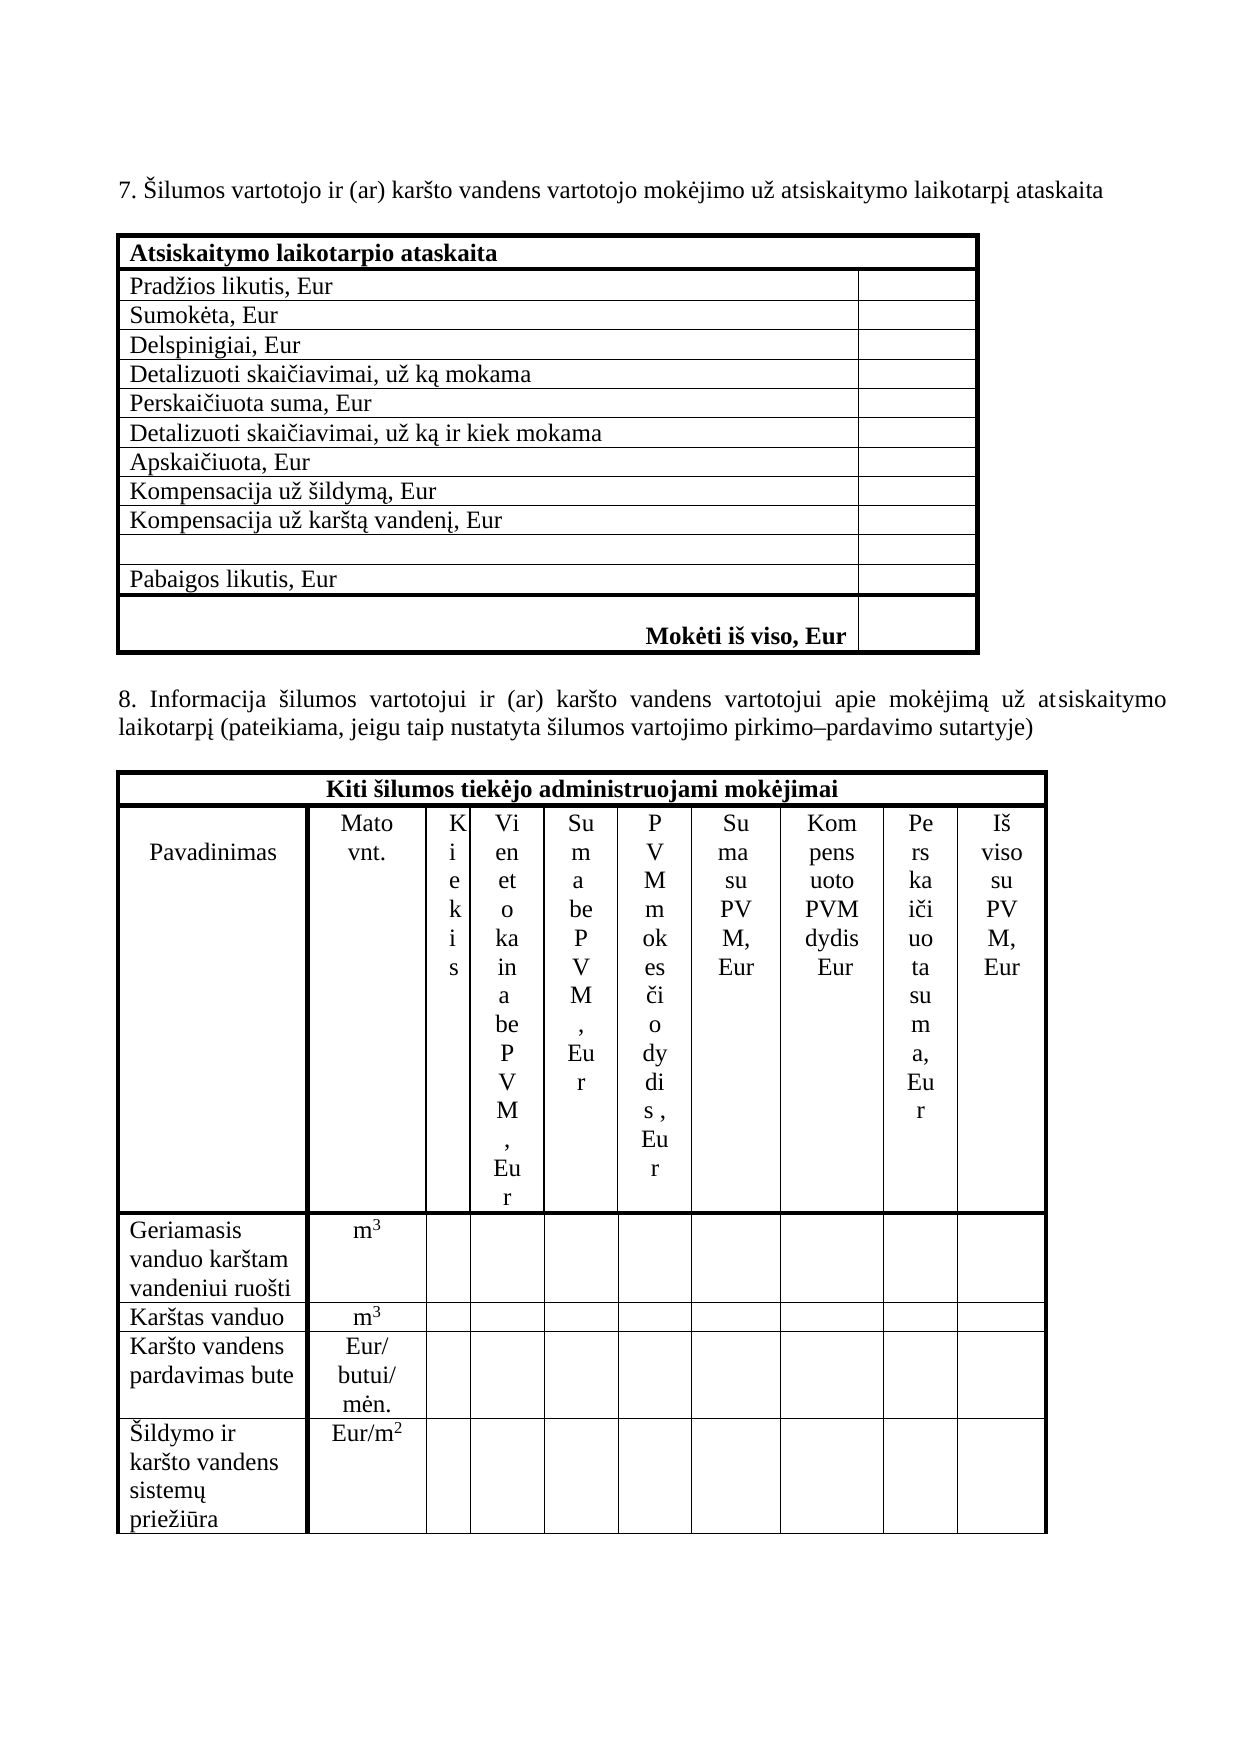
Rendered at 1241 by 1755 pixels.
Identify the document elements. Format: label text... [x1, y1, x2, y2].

table_cell [427, 1215, 470, 1301]
table_cell [692, 1303, 780, 1331]
table_cell [781, 1215, 883, 1301]
table_cell [545, 1215, 618, 1301]
table_cell [427, 1303, 470, 1331]
table_cell Kiekis [427, 808, 469, 1211]
table_cell [471, 1215, 544, 1301]
table_cell Apskaičiuota, Eur [120, 448, 858, 476]
table_cell Detalizuoti skaičiavimai, už ką ir kiek mokama [120, 418, 858, 446]
table_cell [859, 477, 975, 505]
table_cell [619, 1303, 691, 1331]
table_cell [859, 506, 975, 534]
table_cell [427, 1332, 470, 1417]
table_cell [619, 1419, 691, 1533]
table_cell Kompensacija už karštą vandenį, Eur [120, 506, 858, 534]
table_cell Vieneto kaina be PVM, Eur [471, 808, 543, 1211]
table_cell [884, 1332, 957, 1417]
text 8. Informacija šilumos vartotojui ir (ar) karšto vandens vartotojui apie mokėjimą už atsiskaitymo laikotarpį (pateikiama, jeigu taip nustatyta šilumos vartojimo pirkimo–pardavimo sutartyje) [118, 684, 1166, 741]
table_cell [859, 330, 975, 358]
table_cell [884, 1215, 957, 1301]
table_header Kiti šilumos tiekėjo administruojami mokėjimai [120, 775, 1044, 803]
table_cell Suma be PVM, Eur [545, 808, 617, 1211]
table_cell Geriamasis vanduo karštam vandeniui ruošti [120, 1215, 305, 1301]
table_cell [545, 1419, 618, 1533]
table_cell [781, 1419, 883, 1533]
table_cell [859, 301, 975, 329]
table_cell [859, 597, 975, 650]
table_cell [781, 1303, 883, 1331]
table_cell Pabaigos likutis, Eur [120, 565, 858, 593]
table_cell Eur/butui/mėn. [310, 1332, 426, 1417]
table_cell Mato vnt. [310, 808, 425, 1211]
table_cell Mokėti iš viso, Eur [120, 597, 858, 650]
text 7. Šilumos vartotojo ir (ar) karšto vandens vartotojo mokėjimo už atsiskaitymo laikotarpį ataskaita [118, 176, 1166, 204]
table_cell [859, 418, 975, 446]
table_cell Eur/m2 [310, 1419, 426, 1533]
table_cell Pavadinimas [120, 808, 305, 1211]
table_cell [958, 1303, 1044, 1331]
table_cell Detalizuoti skaičiavimai, už ką mokama [120, 360, 858, 388]
table_cell [692, 1215, 780, 1301]
table_cell [545, 1332, 618, 1417]
table_cell [471, 1332, 544, 1417]
table_cell Suma su PVM, Eur [692, 808, 780, 1211]
table_cell m3 [310, 1303, 426, 1331]
table_cell [958, 1332, 1044, 1417]
table_cell [958, 1215, 1044, 1301]
table_cell [471, 1303, 544, 1331]
table_cell [859, 389, 975, 417]
table_cell PVM mokesčio dydis , Eur [618, 808, 691, 1211]
table_cell [619, 1332, 691, 1417]
table_cell [958, 1419, 1044, 1533]
table_cell [427, 1419, 470, 1533]
table_cell [120, 535, 858, 563]
table_cell [884, 1303, 957, 1331]
table_cell Pradžios likutis, Eur [120, 271, 858, 300]
table_cell m3 [310, 1215, 426, 1301]
table_cell [859, 448, 975, 476]
table_cell [859, 271, 975, 300]
table_cell [859, 360, 975, 388]
table_cell Perskaičiuota suma, Eur [884, 808, 957, 1211]
table_cell [859, 535, 975, 563]
table_cell Karšto vandens pardavimas bute [120, 1332, 305, 1417]
table_header Atsiskaitymo laikotarpio ataskaita [120, 238, 975, 267]
table_cell Perskaičiuota suma, Eur [120, 389, 858, 417]
table_cell [545, 1303, 618, 1331]
table_cell Kompensuoto PVM dydis Eur [781, 808, 883, 1211]
table_cell Sumokėta, Eur [120, 301, 858, 329]
table_cell Kompensacija už šildymą, Eur [120, 477, 858, 505]
table_cell Šildymo ir karšto vandens sistemų priežiūra [120, 1419, 305, 1533]
table_cell [692, 1419, 780, 1533]
table_cell [619, 1215, 691, 1301]
table_cell [692, 1332, 780, 1417]
table_cell Iš viso su PVM, Eur [958, 808, 1044, 1211]
table_cell [884, 1419, 957, 1533]
table_cell [471, 1419, 544, 1533]
table_cell [781, 1332, 883, 1417]
table_cell Karštas vanduo [120, 1303, 305, 1331]
table_cell [859, 565, 975, 593]
table_cell Delspinigiai, Eur [120, 330, 858, 358]
